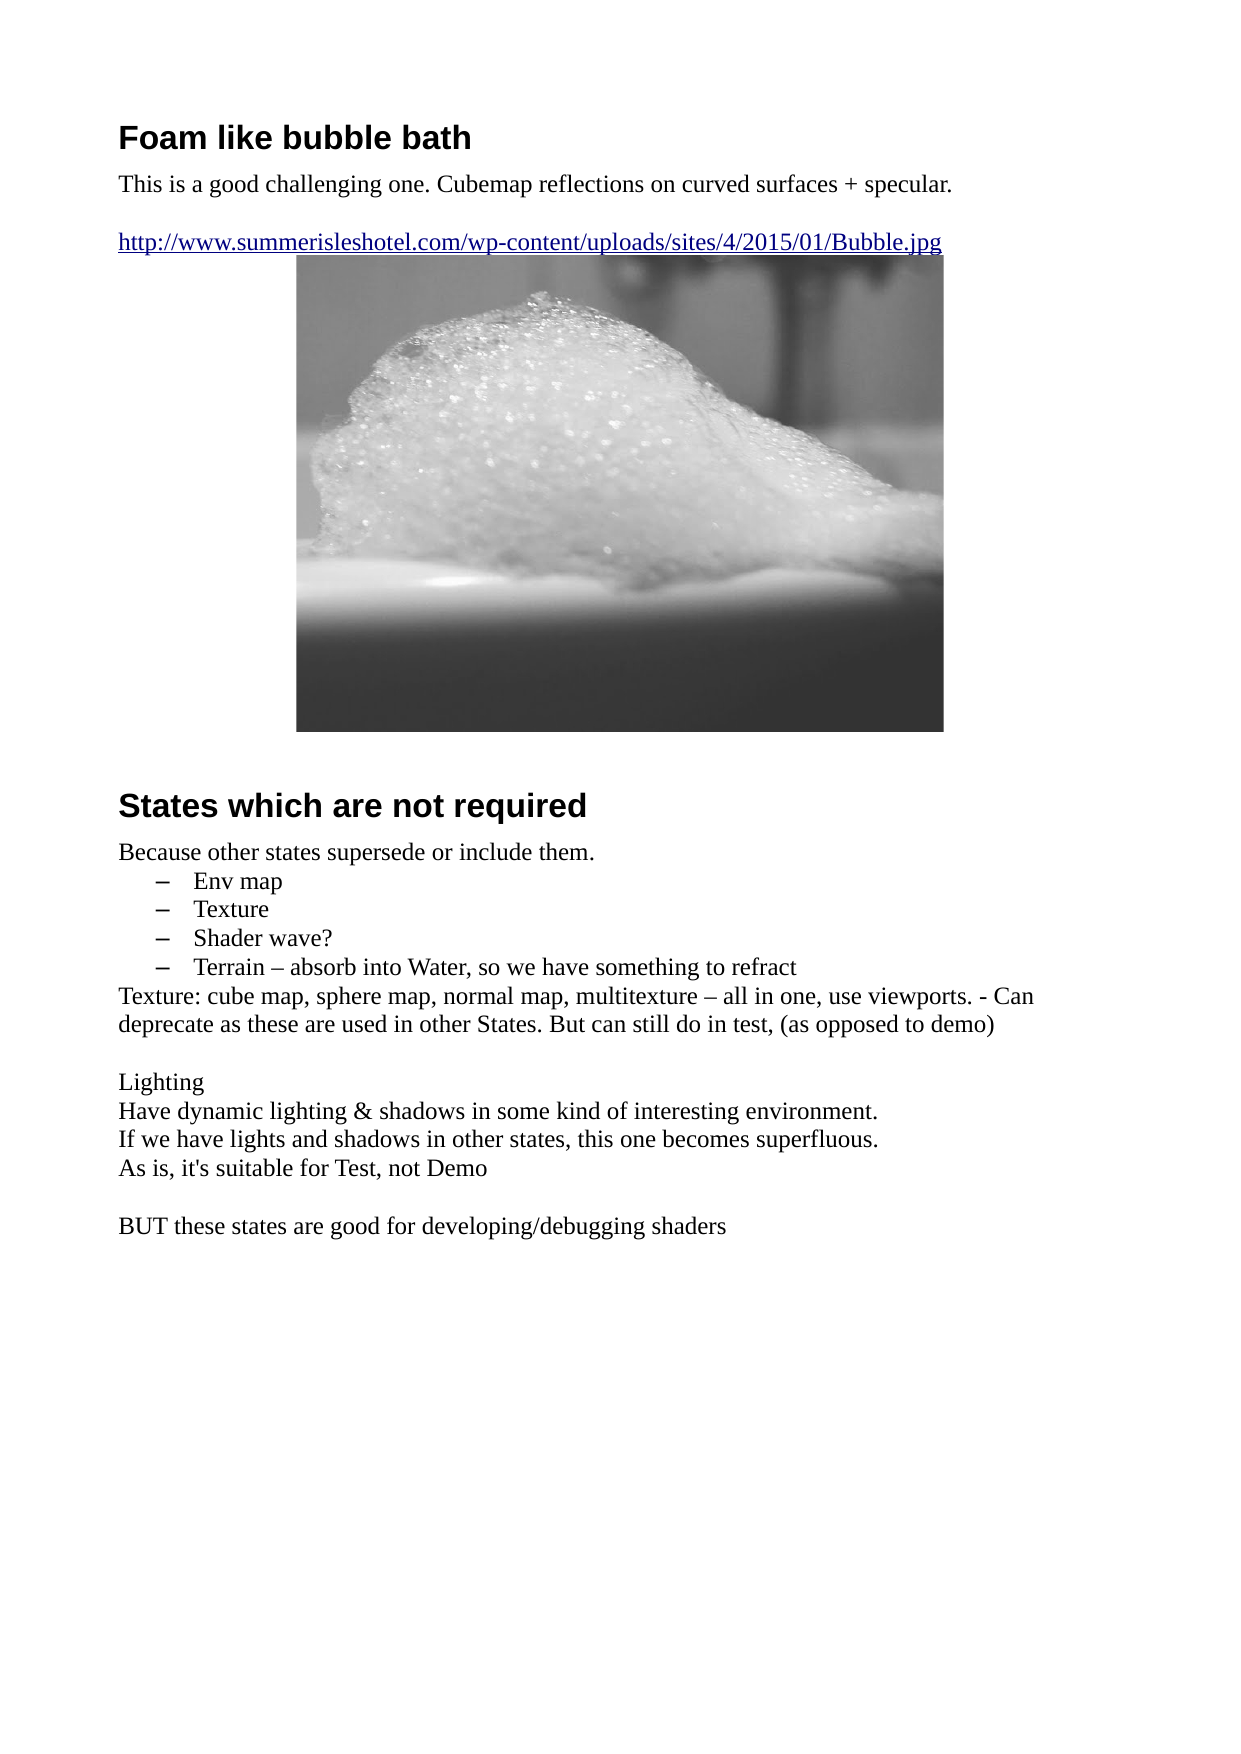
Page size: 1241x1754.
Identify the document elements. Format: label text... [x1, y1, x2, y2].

list Terrain – absorb into Water, so we have something to refract [156, 952, 1122, 981]
subtitle Foam like bubble bath [118, 118, 1122, 157]
text Because other states supersede or include them. [118, 837, 1122, 866]
text Have dynamic lighting & shadows in some kind of interesting environment. [118, 1096, 1122, 1124]
text BUT these states are good for developing/debugging shaders [118, 1211, 1122, 1239]
text Texture: cube map, sphere map, normal map, multitexture – all in one, use viewports. - Can deprecate as these are used in other States. But can still do in test, (as opposed to demo) [118, 981, 1122, 1038]
text If we have lights and shadows in other states, this one becomes superfluous. [118, 1124, 1122, 1153]
text As is, it's suitable for Test, not Demo [118, 1153, 1122, 1182]
text http://www.summerisleshotel.com/wp-content/uploads/sites/4/2015/01/Bubble.jpg [118, 227, 1122, 256]
picture [296, 255, 944, 732]
list Env map [156, 866, 1122, 894]
list Texture [156, 894, 1122, 923]
list Shader wave? [156, 923, 1122, 952]
subtitle States which are not required [118, 786, 1122, 824]
text This is a good challenging one. Cubemap reflections on curved surfaces + specular. [118, 169, 1122, 198]
text Lighting [118, 1067, 1122, 1096]
